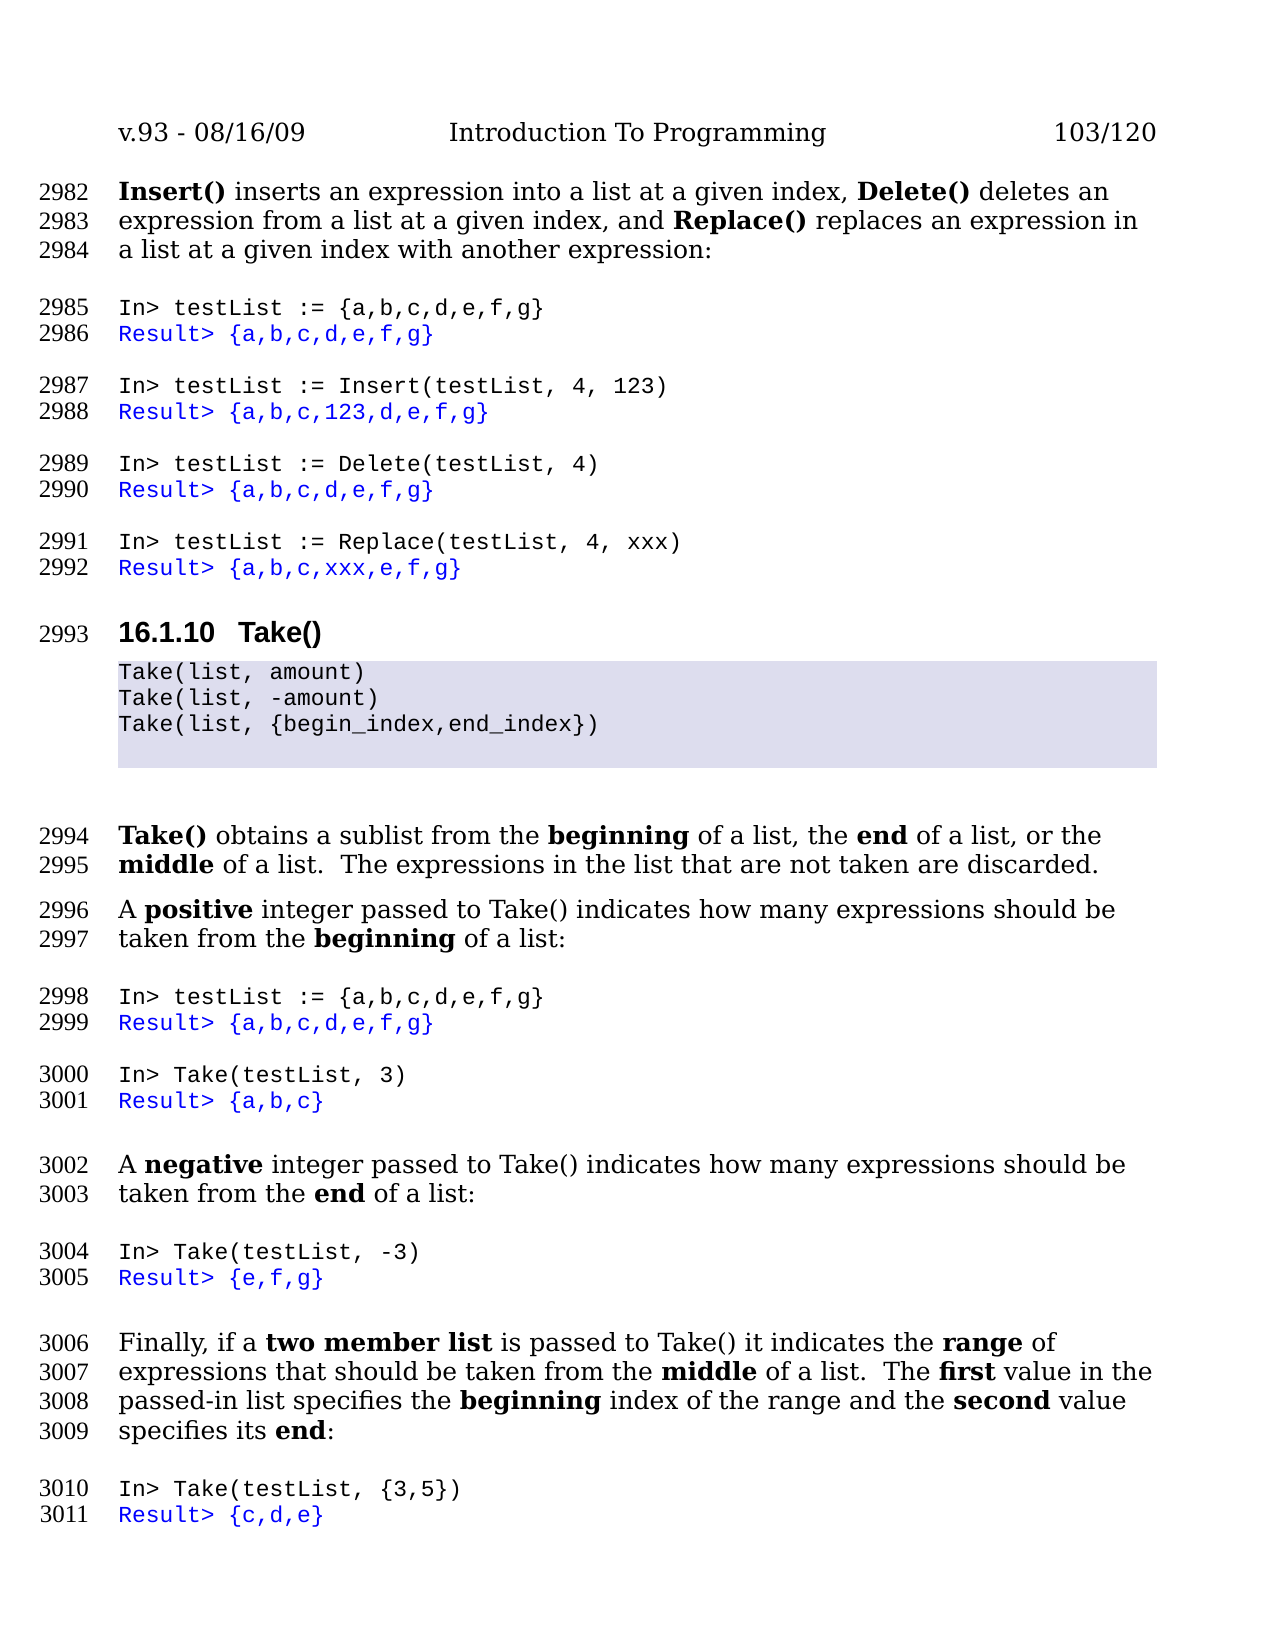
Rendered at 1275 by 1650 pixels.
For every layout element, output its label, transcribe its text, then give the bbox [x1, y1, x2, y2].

text In> testList := Replace(testList, 4, xxx) [118, 530, 1157, 556]
text In> Take(testList, 3) [118, 1063, 1157, 1089]
text Take() obtains a sublist from the beginning of a list, the end of a list, or the middle of a list. The expressions in the list that are not taken are discarded. [118, 821, 1157, 880]
text In> testList := {a,b,c,d,e,f,g} [118, 297, 1157, 323]
text Result> {a,b,c} [118, 1089, 1157, 1115]
text In> testList := {a,b,c,d,e,f,g} [118, 985, 1157, 1011]
text Result> {a,b,c,d,e,f,g} [118, 478, 1157, 504]
text Result> {e,f,g} [118, 1267, 1157, 1293]
text A positive integer passed to Take() indicates how many expressions should be taken from the beginning of a list: [118, 895, 1157, 953]
text Result> {a,b,c,xxx,e,f,g} [118, 556, 1157, 582]
text In> testList := Insert(testList, 4, 123) [118, 374, 1157, 400]
text Insert() inserts an expression into a list at a given index, Delete() deletes an expression from a list at a given index, and Replace() replaces an expression in a list at a given index with another expression: [118, 177, 1157, 265]
text In> Take(testList, {3,5}) [118, 1477, 1157, 1503]
text Result> {a,b,c,d,e,f,g} [118, 323, 1157, 348]
text Result> {a,b,c,d,e,f,g} [118, 1011, 1157, 1037]
subtitle Take() [118, 615, 1157, 648]
text Result> {a,b,c,123,d,e,f,g} [118, 400, 1157, 426]
text Result> {c,d,e} [118, 1503, 1157, 1529]
text A negative integer passed to Take() indicates how many expressions should be taken from the end of a list: [118, 1150, 1157, 1209]
table_header Take(list, amount) Take(list, -amount) Take(list, {begin_index,end_index}) [118, 661, 1157, 768]
text Finally, if a two member list is passed to Take() it indicates the range of expressions that should be taken from the middle of a list. The first value in the passed-in list specifies the beginning index of the range and the second value specifies its end: [118, 1327, 1157, 1445]
text In> testList := Delete(testList, 4) [118, 452, 1157, 478]
text In> Take(testList, -3) [118, 1241, 1157, 1267]
